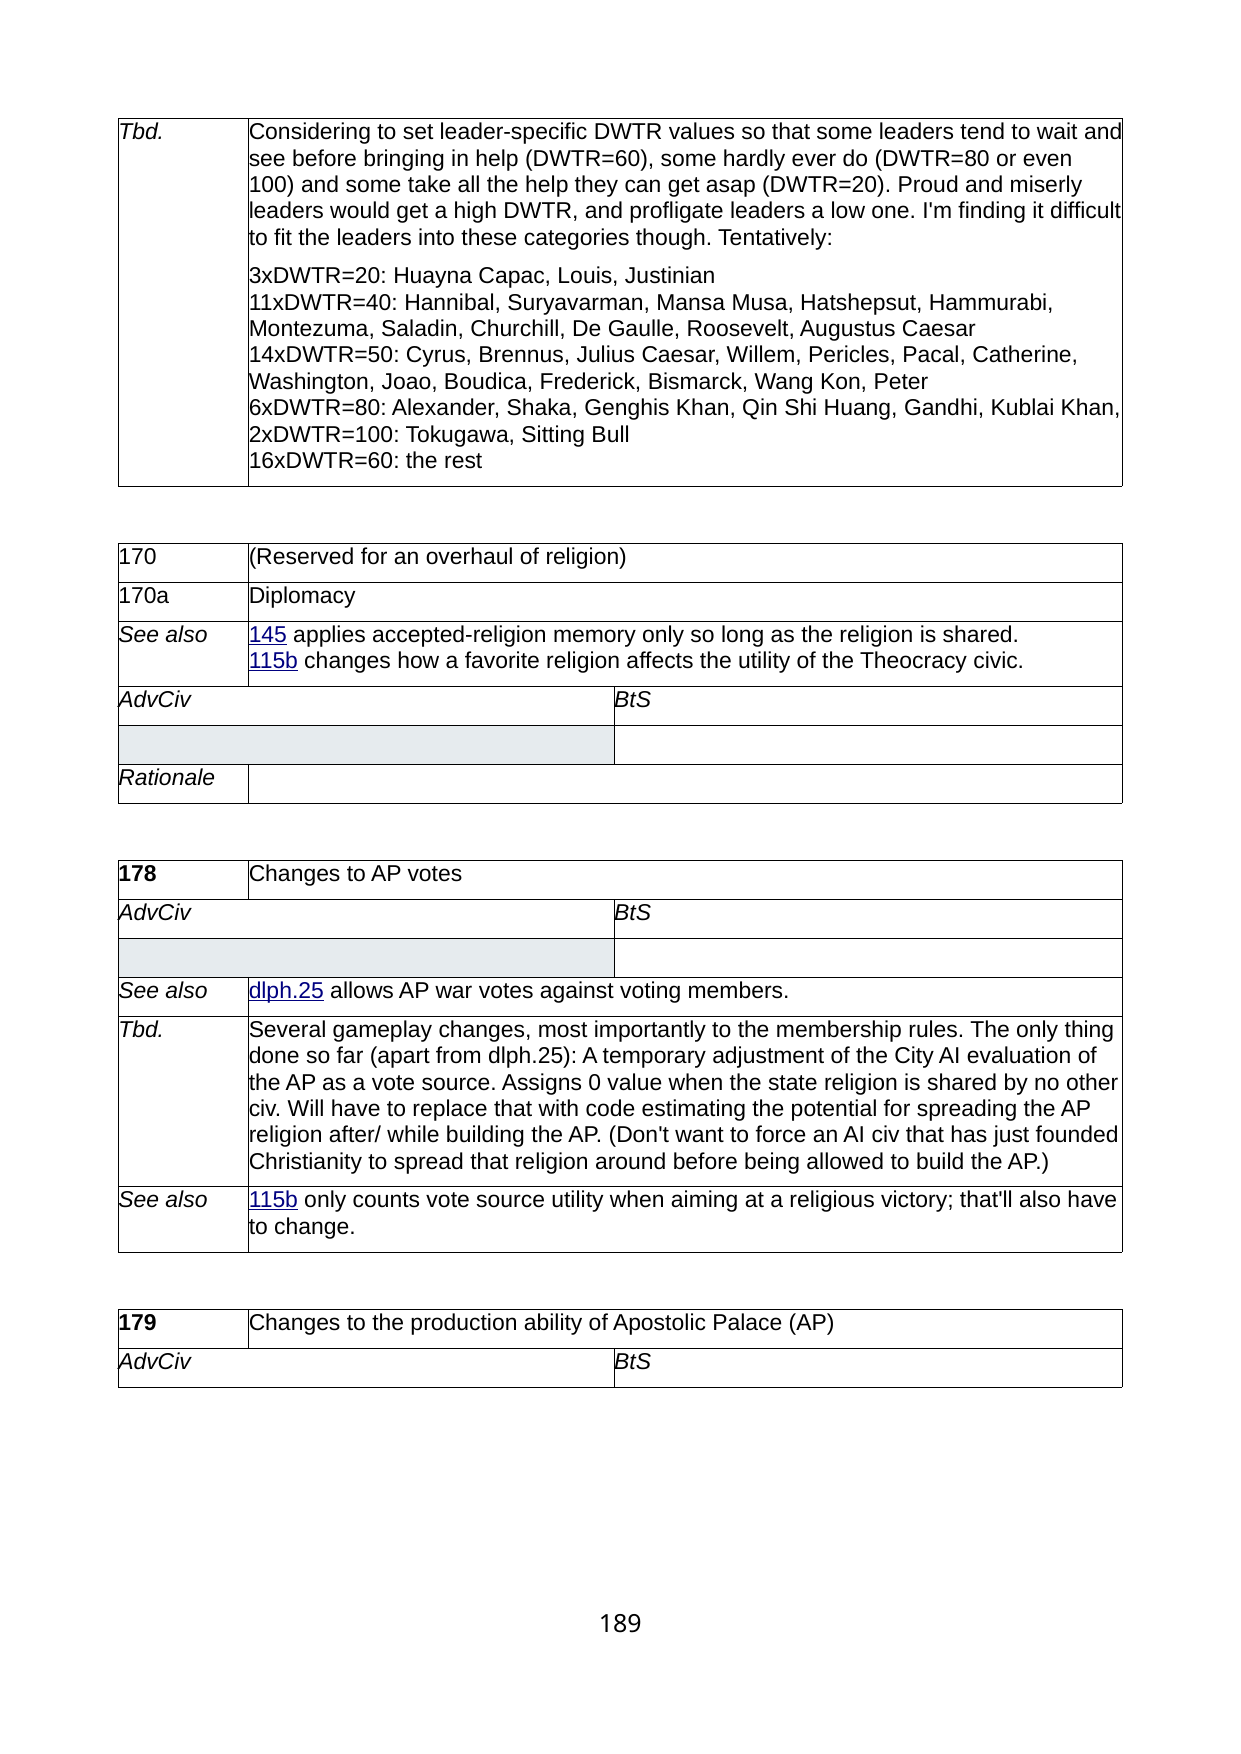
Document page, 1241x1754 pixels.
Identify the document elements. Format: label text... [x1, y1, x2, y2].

table_header Changes to AP votes [249, 861, 1122, 899]
table_header 179 [119, 1310, 248, 1348]
table_cell Rationale [119, 765, 248, 803]
table_header Changes to the production ability of Apostolic Palace (AP) [249, 1310, 1122, 1348]
table_header (Reserved for an overhaul of religion) [249, 544, 1122, 582]
table_cell Diplomacy [249, 583, 1122, 621]
table_cell Tbd. [119, 119, 248, 486]
table_cell BtS [615, 900, 1122, 938]
table_cell [249, 765, 1122, 803]
table_cell Considering to set leader-specific DWTR values so that some leaders tend to wait and see before bringing in help (DWTR=60), some hardly ever do (DWTR=80 or even 100) and some take all the help they can get asap (DWTR=20). Proud and miserly leaders would get a high DWTR, and profligate leaders a low one. I'm finding it difficult to fit the leaders into these categories though. Tentatively: 3xDWTR=20: Huayna Capac, Louis, Justinian 11xDWTR=40: Hannibal, Suryavarman, Mansa Musa, Hatshepsut, Hammurabi, Montezuma, Saladin, Churchill, De Gaulle, Roosevelt, Augustus Caesar 14xDWTR=50: Cyrus, Brennus, Julius Caesar, Willem, Pericles, Pacal, Catherine, Washington, Joao, Boudica, Frederick, Bismarck, Wang Kon, Peter 6xDWTR=80: Alexander, Shaka, Genghis Khan, Qin Shi Huang, Gandhi, Kublai Khan, 2xDWTR=100: Tokugawa, Sitting Bull 16xDWTR=60: the rest [249, 119, 1122, 486]
table_cell AdvCiv [119, 1349, 614, 1387]
table_cell [119, 939, 614, 977]
table_cell [615, 939, 1122, 977]
table_cell 170a [119, 583, 248, 621]
table_header 170 [119, 544, 248, 582]
table_cell 145 applies accepted-religion memory only so long as the religion is shared. 115b changes how a favorite religion affects the utility of the Theocracy civic. [249, 622, 1122, 686]
table_cell BtS [615, 687, 1122, 725]
table_cell dlph.25 allows AP war votes against voting members. [249, 978, 1122, 1016]
table_cell AdvCiv [119, 900, 614, 938]
table_cell See also [119, 622, 248, 686]
table_cell 115b only counts vote source utility when aiming at a religious victory; that'll also have to change. [249, 1187, 1122, 1252]
table_cell BtS [615, 1349, 1122, 1387]
table_cell AdvCiv [119, 687, 614, 725]
table_cell See also [119, 1187, 248, 1252]
table_cell Several gameplay changes, most importantly to the membership rules. The only thing done so far (apart from dlph.25): A temporary adjustment of the City AI evaluation of the AP as a vote source. Assigns 0 value when the state religion is shared by no other civ. Will have to replace that with code estimating the potential for spreading the AP religion after/ while building the AP. (Don't want to force an AI civ that has just founded Christianity to spread that religion around before being allowed to build the AP.) [249, 1017, 1122, 1186]
table_cell See also [119, 978, 248, 1016]
table_cell Tbd. [119, 1017, 248, 1186]
table_cell [119, 726, 614, 764]
table_cell [615, 726, 1122, 764]
table_header 178 [119, 861, 248, 899]
